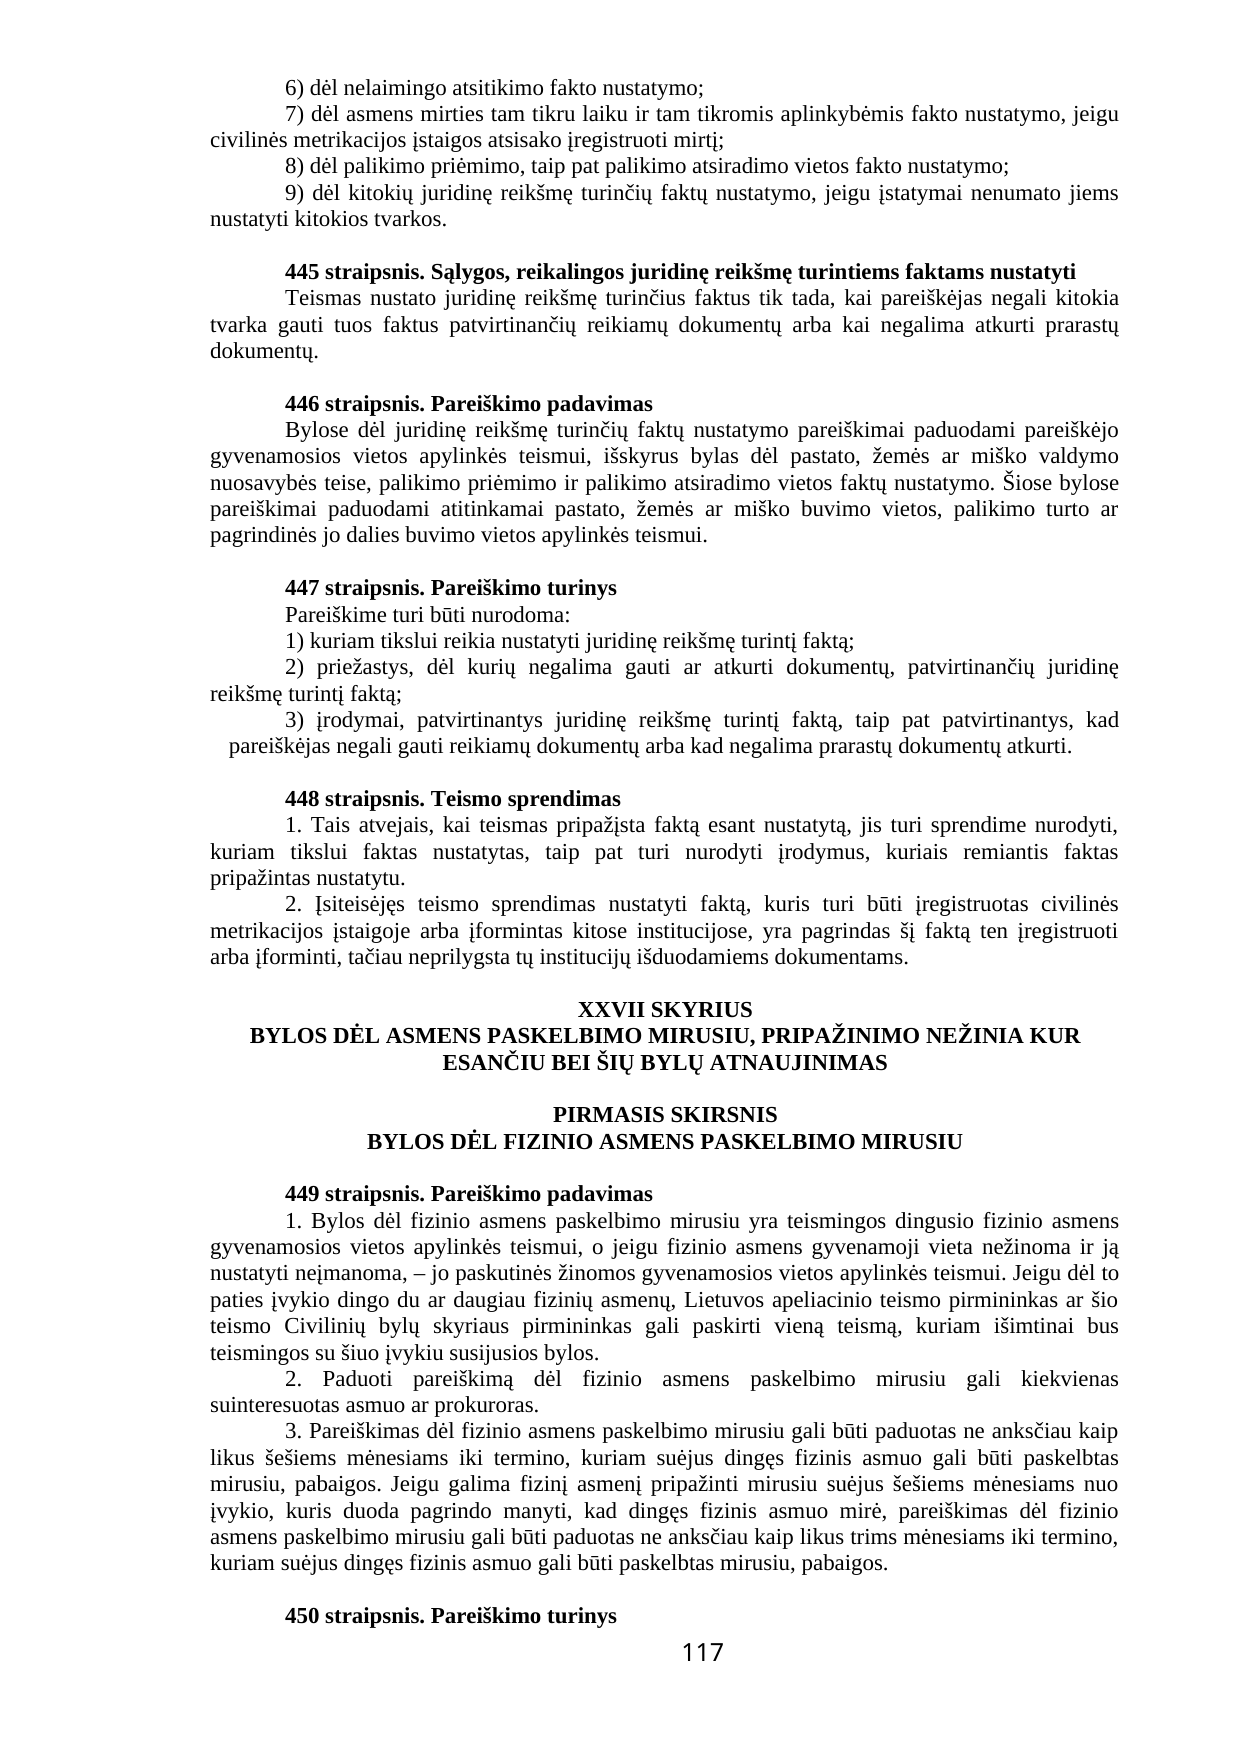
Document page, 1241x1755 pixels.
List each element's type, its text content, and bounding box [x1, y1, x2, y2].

text 3. Pareiškimas dėl fizinio asmens paskelbimo mirusiu gali būti paduotas ne anksčiau kaip likus šešiems mėnesiams iki termino, kuriam suėjus dingęs fizinis asmuo gali būti paskelbtas mirusiu, pabaigos. Jeigu galima fizinį asmenį pripažinti mirusiu suėjus šešiems mėnesiams nuo įvykio, kuris duoda pagrindo manyti, kad dingęs fizinis asmuo mirė, pareiškimas dėl fizinio asmens paskelbimo mirusiu gali būti paduotas ne anksčiau kaip likus trims mėnesiams iki termino, kuriam suėjus dingęs fizinis asmuo gali būti paskelbtas mirusiu, pabaigos. [210, 1418, 1120, 1576]
text 3) įrodymai, patvirtinantys juridinę reikšmę turintį faktą, taip pat patvirtinantys, kad pareiškėjas negali gauti reikiamų dokumentų arba kad negalima prarastų dokumentų atkurti. [229, 706, 1120, 759]
text 7) dėl asmens mirties tam tikru laiku ir tam tikromis aplinkybėmis fakto nustatymo, jeigu civilinės metrikacijos įstaigos atsisako įregistruoti mirtį; [210, 100, 1120, 153]
text 450 straipsnis. Pareiškimo turinys [210, 1602, 1120, 1628]
text 445 straipsnis. Sąlygos, reikalingos juridinę reikšmę turintiems faktams nustatyti [285, 258, 1120, 284]
text 448 straipsnis. Teismo sprendimas [210, 785, 1120, 811]
subtitle BYLOS DĖL ASMENS PASKELBIMO MIRUSIU, PRIPAŽINIMO NEŽINIA KUR ESANČIU BEI ŠIŲ BYLŲ ATNAUJINIMAS [210, 1022, 1120, 1075]
subtitle Pirmasis skirsnis [210, 1101, 1120, 1128]
text 446 straipsnis. Pareiškimo padavimas [210, 390, 1120, 416]
text Teismas nustato juridinę reikšmę turinčius faktus tik tada, kai pareiškėjas negali kitokia tvarka gauti tuos faktus patvirtinančių reikiamų dokumentų arba kai negalima atkurti prarastų dokumentų. [210, 284, 1120, 363]
text 9) dėl kitokių juridinę reikšmę turinčių faktų nustatymo, jeigu įstatymai nenumato jiems nustatyti kitokios tvarkos. [210, 179, 1120, 232]
text 1. Tais atvejais, kai teismas pripažįsta faktą esant nustatytą, jis turi sprendime nurodyti, kuriam tikslui faktas nustatytas, taip pat turi nurodyti įrodymus, kuriais remiantis faktas pripažintas nustatytu. [210, 811, 1120, 891]
text 1) kuriam tikslui reikia nustatyti juridinę reikšmę turintį faktą; [210, 627, 1120, 653]
text 2. Paduoti pareiškimą dėl fizinio asmens paskelbimo mirusiu gali kiekvienas suinteresuotas asmuo ar prokuroras. [210, 1365, 1120, 1418]
text Bylose dėl juridinę reikšmę turinčių faktų nustatymo pareiškimai paduodami pareiškėjo gyvenamosios vietos apylinkės teismui, išskyrus bylas dėl pastato, žemės ar miško valdymo nuosavybės teise, palikimo priėmimo ir palikimo atsiradimo vietos faktų nustatymo. Šiose bylose pareiškimai paduodami atitinkamai pastato, žemės ar miško buvimo vietos, palikimo turto ar pagrindinės jo dalies buvimo vietos apylinkės teismui. [210, 416, 1120, 548]
text 8) dėl palikimo priėmimo, taip pat palikimo atsiradimo vietos fakto nustatymo; [210, 153, 1120, 179]
text 449 straipsnis. Pareiškimo padavimas [210, 1180, 1120, 1207]
text 6) dėl nelaimingo atsitikimo fakto nustatymo; [210, 73, 1120, 100]
text 447 straipsnis. Pareiškimo turinys [210, 574, 1120, 601]
subtitle XXVII skyrius [210, 996, 1120, 1022]
text Pareiškime turi būti nurodoma: [210, 601, 1120, 627]
subtitle BYLOS DĖL Fizinio asmens paskelbimO mirusiu [210, 1128, 1120, 1154]
text 2. Įsiteisėjęs teismo sprendimas nustatyti faktą, kuris turi būti įregistruotas civilinės metrikacijos įstaigoje arba įformintas kitose institucijose, yra pagrindas šį faktą ten įregistruoti arba įforminti, tačiau neprilygsta tų institucijų išduodamiems dokumentams. [210, 891, 1120, 969]
text 1. Bylos dėl fizinio asmens paskelbimo mirusiu yra teismingos dingusio fizinio asmens gyvenamosios vietos apylinkės teismui, o jeigu fizinio asmens gyvenamoji vieta nežinoma ir ją nustatyti neįmanoma, – jo paskutinės žinomos gyvenamosios vietos apylinkės teismui. Jeigu dėl to paties įvykio dingo du ar daugiau fizinių asmenų, Lietuvos apeliacinio teismo pirmininkas ar šio teismo Civilinių bylų skyriaus pirmininkas gali paskirti vieną teismą, kuriam išimtinai bus teismingos su šiuo įvykiu susijusios bylos. [210, 1207, 1120, 1365]
text 2) priežastys, dėl kurių negalima gauti ar atkurti dokumentų, patvirtinančių juridinę reikšmę turintį faktą; [210, 653, 1120, 706]
